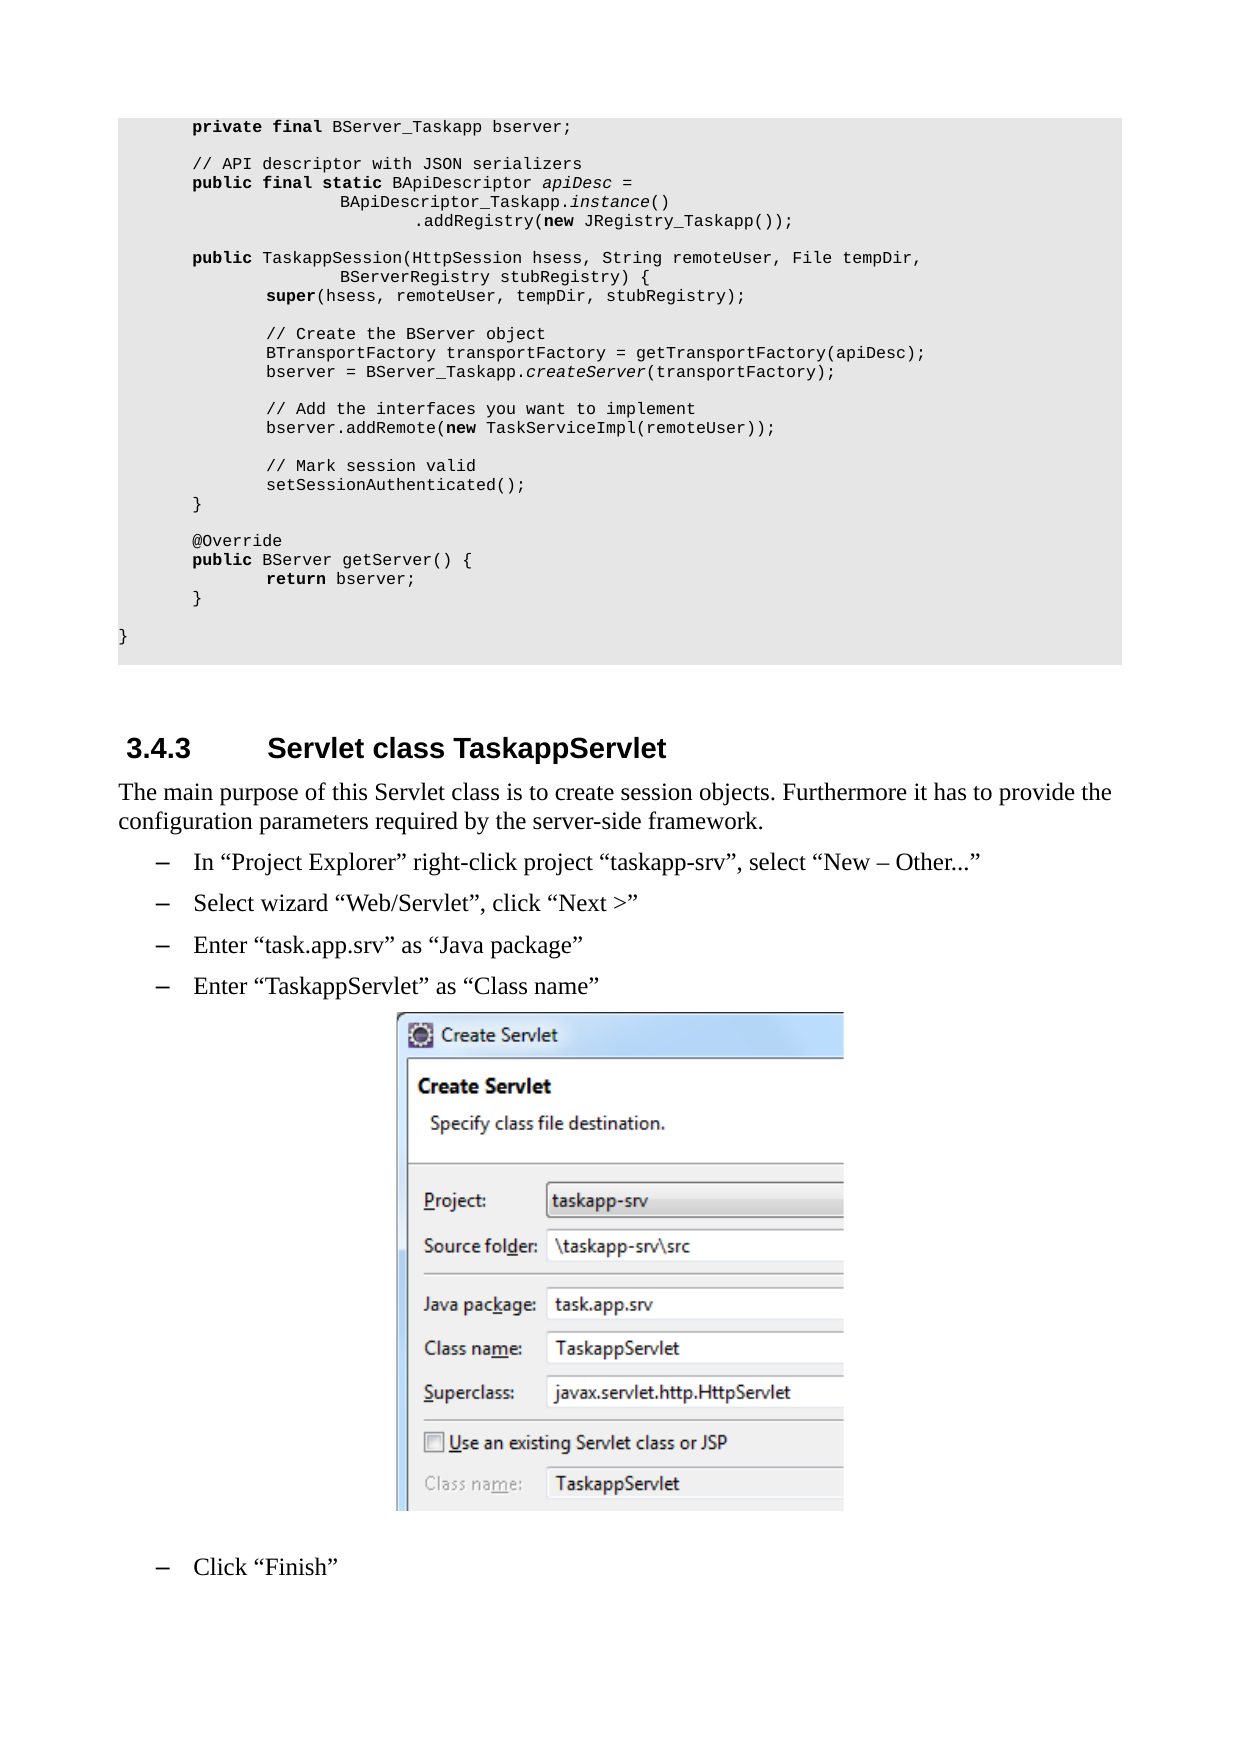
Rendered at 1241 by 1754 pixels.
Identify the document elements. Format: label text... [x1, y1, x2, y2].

text // Create the BServer object [118, 326, 1122, 344]
list Select wizard “Web/Servlet”, click “Next >” [156, 888, 1122, 917]
text bserver = BServer_Taskapp.createServer(transportFactory); [118, 363, 1122, 382]
text BServerRegistry stubRegistry) { [118, 269, 1122, 288]
list Enter “TaskappServlet” as “Class name” [156, 971, 1122, 1000]
text BApiDescriptor_Taskapp.instance() [118, 193, 1122, 212]
text } [118, 495, 1122, 514]
text // Add the interfaces you want to implement [118, 401, 1122, 420]
text public BServer getServer() { [118, 552, 1122, 571]
text @Override [118, 533, 1122, 552]
text public final static BApiDescriptor apiDesc = [118, 175, 1122, 193]
text super(hsess, remoteUser, tempDir, stubRegistry); [118, 288, 1122, 307]
text The main purpose of this Servlet class is to create session objects. Furthermore it has to provide the configuration parameters required by the server-side framework. [118, 777, 1122, 835]
text // Mark session valid [118, 457, 1122, 476]
text private final BServer_Taskapp bserver; [118, 118, 1122, 137]
text } [118, 589, 1122, 608]
text .addRegistry(new JRegistry_Taskapp()); [118, 212, 1122, 231]
text setSessionAuthenticated(); [118, 476, 1122, 495]
text BTransportFactory transportFactory = getTransportFactory(apiDesc); [118, 344, 1122, 363]
text // API descriptor with JSON serializers [118, 156, 1122, 175]
text bserver.addRemote(new TaskServiceImpl(remoteUser)); [118, 420, 1122, 439]
subtitle Servlet class TaskappServlet [118, 731, 1122, 765]
text return bserver; [118, 571, 1122, 589]
list In “Project Explorer” right-click project “taskapp-srv”, select “New – Other...” [156, 847, 1122, 876]
list Click “Finish” [156, 1552, 1122, 1581]
text public TaskappSession(HttpSession hsess, String remoteUser, File tempDir, [118, 250, 1122, 269]
list Enter “task.app.srv” as “Java package” [156, 930, 1122, 958]
text } [118, 627, 1122, 646]
